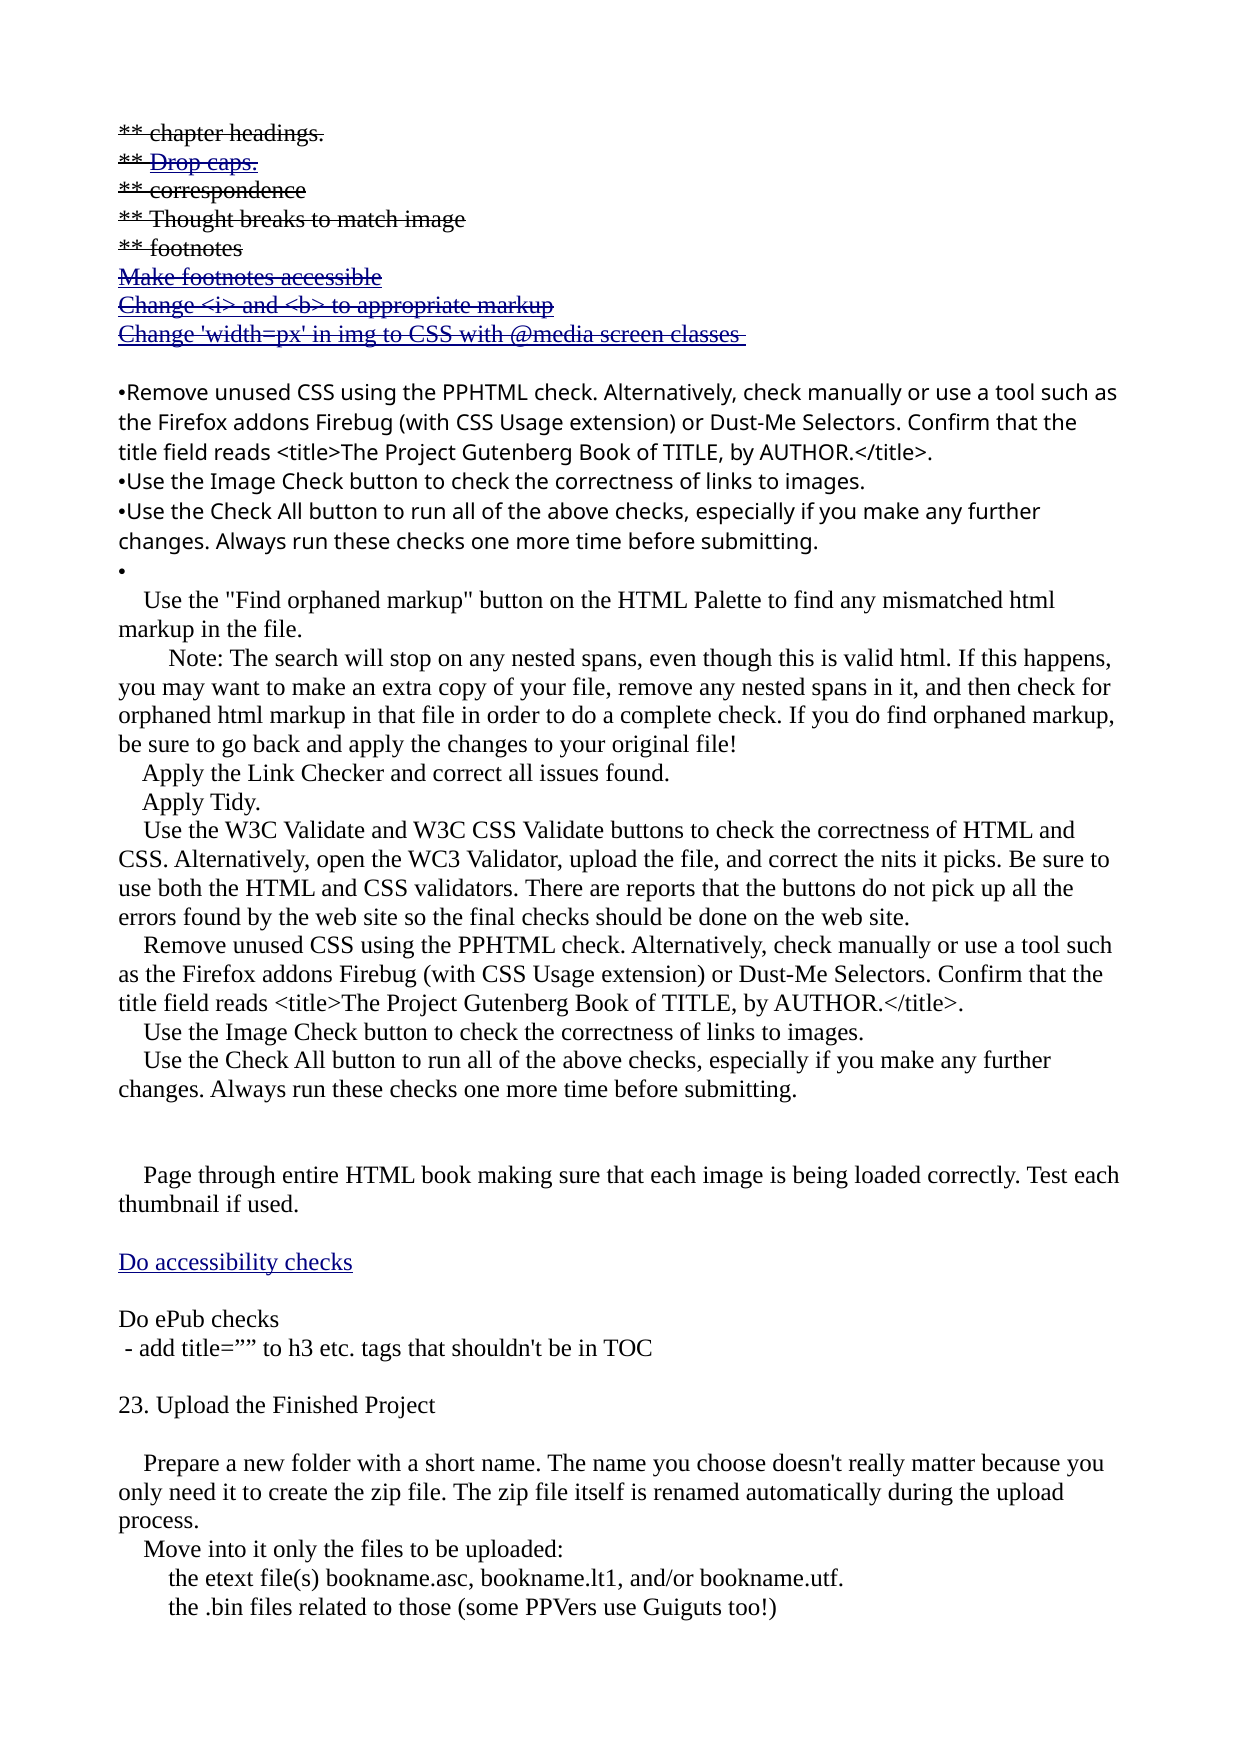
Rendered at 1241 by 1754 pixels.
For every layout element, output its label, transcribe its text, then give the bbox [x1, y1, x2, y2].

list Use the Image Check button to check the correctness of links to images. [118, 466, 1122, 496]
text Use the Image Check button to check the correctness of links to images. [118, 1017, 1122, 1045]
text Use the W3C Validate and W3C CSS Validate buttons to check the correctness of HTML and CSS. Alternatively, open the WC3 Validator, upload the file, and correct the nits it picks. Be sure to use both the HTML and CSS validators. There are reports that the buttons do not pick up all the errors found by the web site so the final checks should be done on the web site. [118, 815, 1122, 930]
text Use the Check All button to run all of the above checks, especially if you make any further changes. Always run these checks one more time before submitting. [118, 1045, 1122, 1103]
text Apply the Link Checker and correct all issues found. [118, 758, 1122, 787]
text ** chapter headings. [118, 118, 1122, 147]
text - add title=”” to h3 etc. tags that shouldn't be in TOC [118, 1333, 1122, 1362]
text Change <i> and <b> to appropriate markup [118, 291, 1122, 319]
text Make footnotes accessible [118, 262, 1122, 291]
text Page through entire HTML book making sure that each image is being loaded correctly. Test each thumbnail if used. [118, 1160, 1122, 1218]
text Use the "Find orphaned markup" button on the HTML Palette to find any mismatched html markup in the file. [118, 585, 1122, 643]
text ** correspondence [118, 176, 1122, 204]
text 23. Upload the Finished Project [118, 1390, 1122, 1419]
text the etext file(s) bookname.asc, bookname.lt1, and/or bookname.utf. [118, 1563, 1122, 1592]
text ** footnotes [118, 233, 1122, 262]
text Remove unused CSS using the PPHTML check. Alternatively, check manually or use a tool such as the Firefox addons Firebug (with CSS Usage extension) or Dust-Me Selectors. Confirm that the title field reads <title>The Project Gutenberg Book of TITLE, by AUTHOR.</title>. [118, 930, 1122, 1017]
text Move into it only the files to be uploaded: [118, 1534, 1122, 1563]
text Change 'width=px' in img to CSS with @media screen classes [118, 319, 1122, 348]
text Prepare a new folder with a short name. The name you choose doesn't really matter because you only need it to create the zip file. The zip file itself is renamed automatically during the upload process. [118, 1448, 1122, 1534]
text Note: The search will stop on any nested spans, even though this is valid html. If this happens, you may want to make an extra copy of your file, remove any nested spans in it, and then check for orphaned html markup in that file in order to do a complete check. If you do find orphaned markup, be sure to go back and apply the changes to your original file! [118, 643, 1122, 758]
list Use the Check All button to run all of the above checks, especially if you make any further changes. Always run these checks one more time before submitting. [118, 496, 1122, 556]
list Remove unused CSS using the PPHTML check. Alternatively, check manually or use a tool such as the Firefox addons Firebug (with CSS Usage extension) or Dust-Me Selectors. Confirm that the title field reads <title>The Project Gutenberg Book of TITLE, by AUTHOR.</title>. [118, 377, 1122, 466]
text Apply Tidy. [118, 787, 1122, 815]
text ** Drop caps. [118, 147, 1122, 176]
text ** Thought breaks to match image [118, 204, 1122, 233]
text the .bin files related to those (some PPVers use Guiguts too!) [118, 1592, 1122, 1620]
text Do ePub checks [118, 1304, 1122, 1333]
text Do accessibility checks [118, 1247, 1122, 1275]
